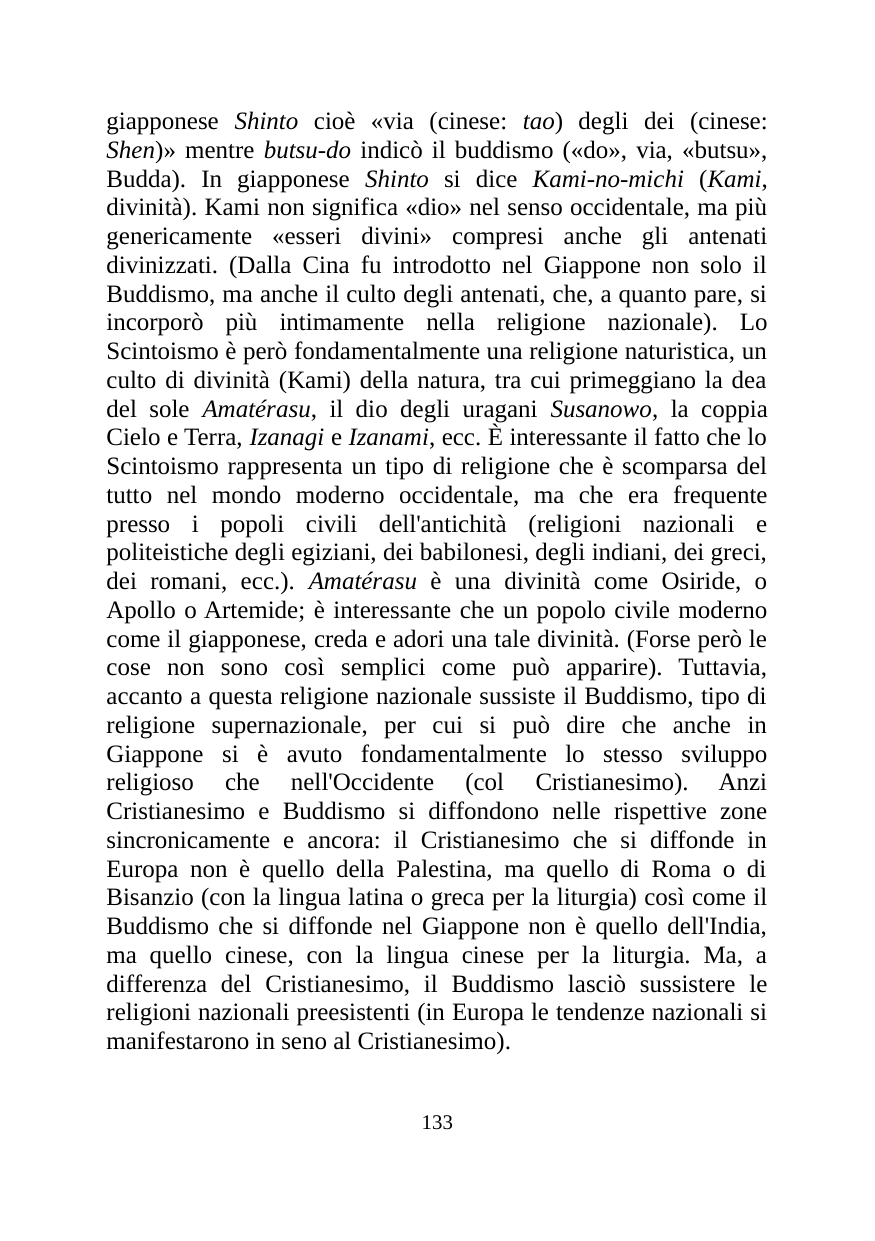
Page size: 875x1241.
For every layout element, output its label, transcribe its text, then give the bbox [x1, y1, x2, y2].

text giapponese Shinto cioè «via (cinese: tao) degli dei (cinese: Shen)» mentre butsu-do indicò il buddismo («do», via, «butsu», Budda). In giapponese Shinto si dice Kami-no-michi (Kami, divinità). Kami non significa «dio» nel senso occidentale, ma più genericamente «esseri divini» compresi anche gli antenati divinizzati. (Dalla Cina fu introdotto nel Giappone non solo il Buddismo, ma anche il culto degli antenati, che, a quanto pare, si incorporò più intimamente nella religione nazionale). Lo Scintoismo è però fondamentalmente una religione naturistica, un culto di divinità (Kami) della natura, tra cui primeggiano la dea del sole Amatérasu, il dio degli uragani Susanowo, la coppia Cielo e Terra, Izanagi e Izanami, ecc. È interessante il fatto che lo Scintoismo rappresenta un tipo di religione che è scomparsa del tutto nel mondo moderno occidentale, ma che era frequente presso i popoli civili dell'antichità (religioni nazionali e politeistiche degli egiziani, dei babilonesi, degli indiani, dei greci, dei romani, ecc.). Amatérasu è una divinità come Osiride, o Apollo o Artemide; è interessante che un popolo civile moderno come il giapponese, creda e adori una tale divinità. (Forse però le cose non sono così semplici come può apparire). Tuttavia, accanto a questa religione nazionale sussiste il Buddismo, tipo di religione supernazionale, per cui si può dire che anche in Giappone si è avuto fondamentalmente lo stesso sviluppo religioso che nell'Occidente (col Cristianesimo). Anzi Cristianesimo e Buddismo si diffondono nelle rispettive zone sincronicamente e ancora: il Cristianesimo che si diffonde in Europa non è quello della Palestina, ma quello di Roma o di Bisanzio (con la lingua latina o greca per la liturgia) così come il Buddismo che si diffonde nel Giappone non è quello dell'India, ma quello cinese, con la lingua cinese per la liturgia. Ma, a differenza del Cristianesimo, il Buddismo lasciò sussistere le religioni nazionali preesistenti (in Europa le tendenze nazionali si manifestarono in seno al Cristianesimo). [106, 106, 768, 1055]
